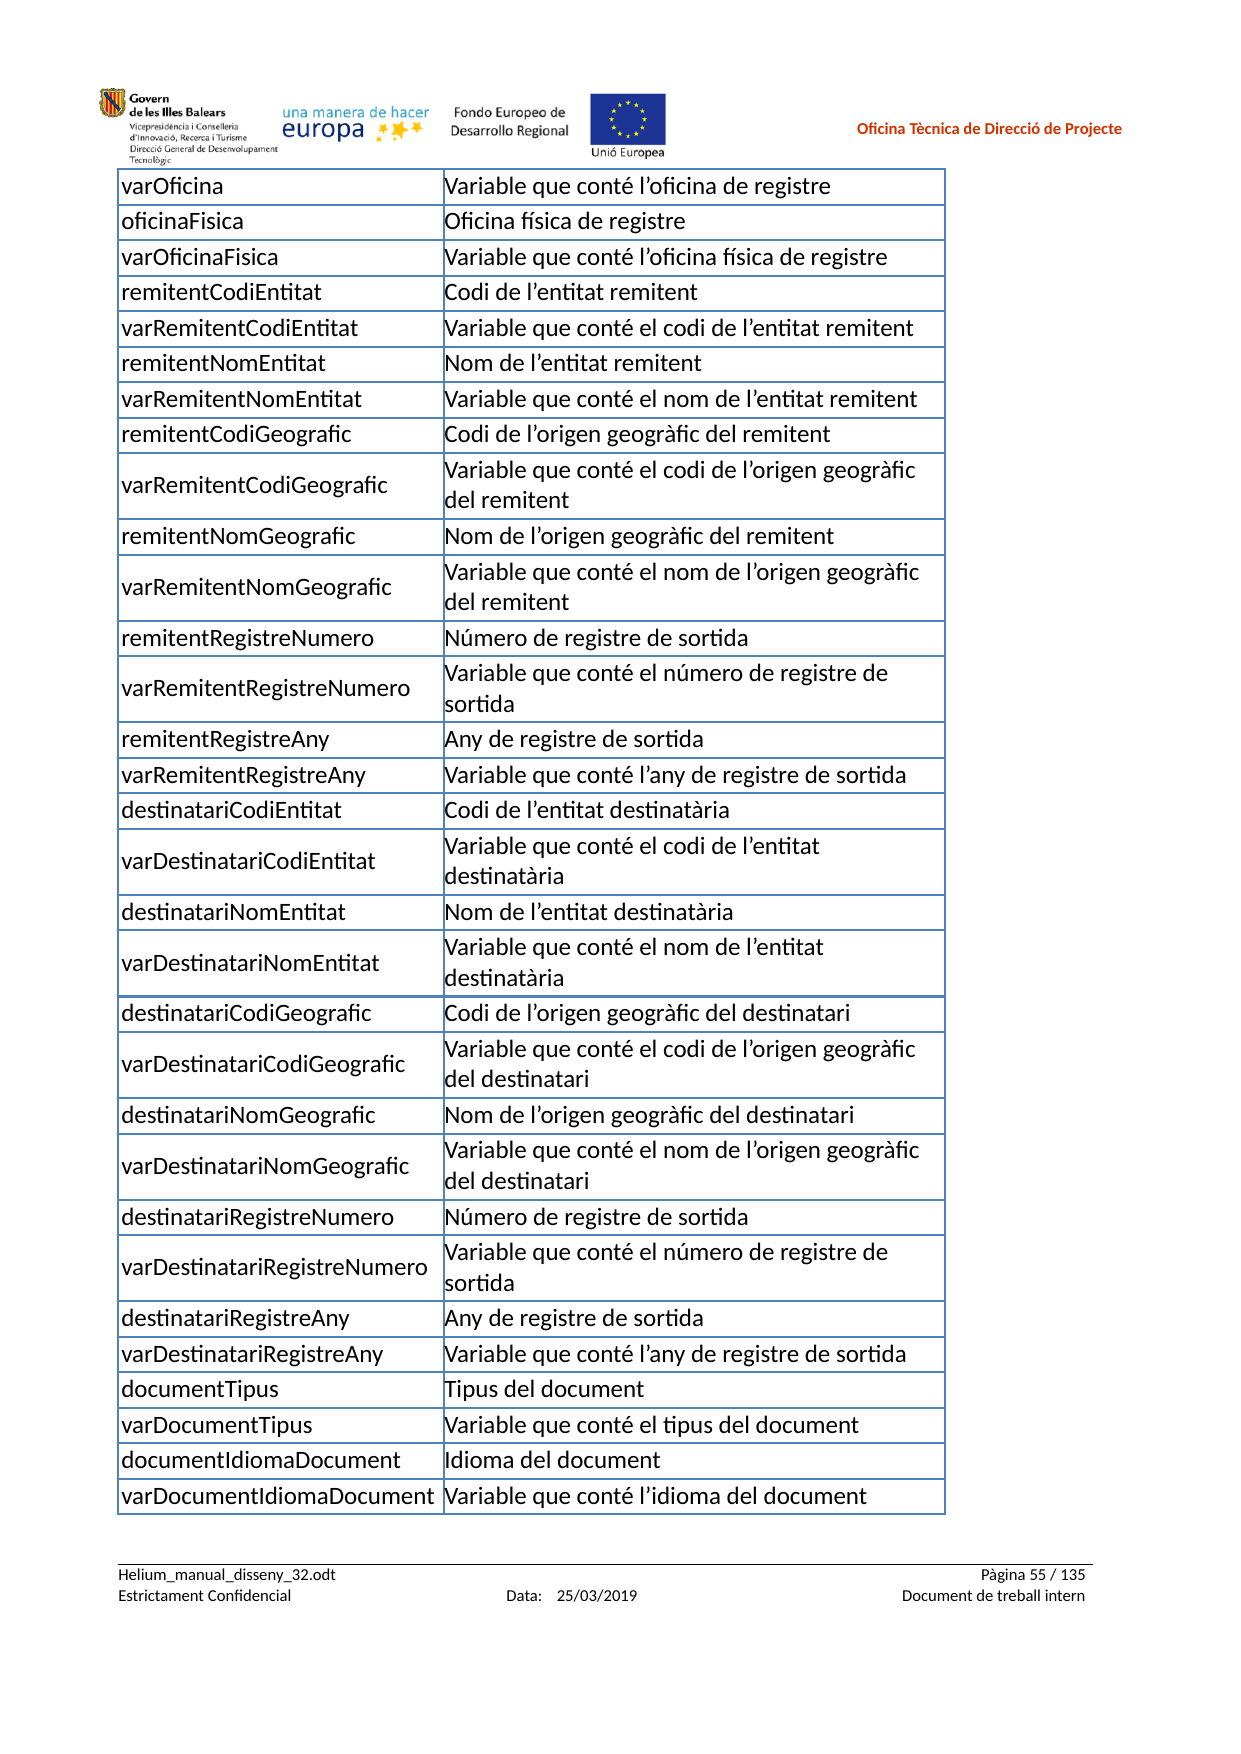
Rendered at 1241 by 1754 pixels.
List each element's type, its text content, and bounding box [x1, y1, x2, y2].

table_cell Nom de l’entitat remitent [445, 348, 944, 381]
table_cell remitentNomGeografic [119, 520, 443, 554]
table_cell Any de registre de sortida [445, 723, 944, 757]
table_cell destinatariNomEntitat [119, 896, 443, 929]
table_cell Variable que conté el codi de l’entitat remitent [445, 312, 944, 346]
table_cell Variable que conté el tipus del document [445, 1409, 944, 1442]
table_cell documentTipus [119, 1373, 443, 1407]
table_cell varDestinatariNomGeografic [119, 1135, 443, 1198]
table_cell Codi de l’entitat destinatària [445, 794, 944, 828]
table_cell destinatariRegistreAny [119, 1302, 443, 1336]
table_cell Codi de l’origen geogràfic del remitent [445, 419, 944, 452]
table_cell destinatariCodiGeografic [119, 998, 443, 1031]
table_cell varOficina [119, 170, 443, 203]
table_cell oficinaFisica [119, 206, 443, 239]
table_cell Número de registre de sortida [445, 1201, 944, 1234]
table_cell destinatariNomGeografic [119, 1099, 443, 1132]
table_cell Variable que conté l’any de registre de sortida [445, 1338, 944, 1371]
table_cell Codi de l’entitat remitent [445, 277, 944, 310]
table_cell Nom de l’origen geogràfic del destinatari [445, 1099, 944, 1132]
table_cell Variable que conté el codi de l’origen geogràfic del remitent [445, 454, 944, 518]
table_cell destinatariCodiEntitat [119, 794, 443, 828]
table_cell remitentCodiGeografic [119, 419, 443, 452]
table_cell varRemitentRegistreNumero [119, 657, 443, 721]
table_cell varRemitentRegistreAny [119, 759, 443, 792]
table_cell Variable que conté el número de registre de sortida [445, 657, 944, 721]
table_cell Variable que conté l’oficina de registre [445, 170, 944, 203]
table_cell remitentCodiEntitat [119, 277, 443, 310]
table_cell Variable que conté el nom de l’origen geogràfic del remitent [445, 556, 944, 620]
table_cell Nom de l’entitat destinatària [445, 896, 944, 929]
table_cell Variable que conté l’oficina física de registre [445, 241, 944, 274]
table_cell varDocumentTipus [119, 1409, 443, 1442]
table_cell varDestinatariRegistreAny [119, 1338, 443, 1371]
table_cell Idioma del document [445, 1444, 944, 1478]
table_cell Variable que conté el nom de l’entitat destinatària [445, 931, 944, 995]
table_cell Número de registre de sortida [445, 622, 944, 655]
table_cell remitentRegistreAny [119, 723, 443, 757]
table_cell Oficina física de registre [445, 206, 944, 239]
table_cell varRemitentCodiGeografic [119, 454, 443, 518]
table_cell documentIdiomaDocument [119, 1444, 443, 1478]
table_cell varOficinaFisica [119, 241, 443, 274]
table_cell Variable que conté el número de registre de sortida [445, 1236, 944, 1300]
table_cell Variable que conté el nom de l’entitat remitent [445, 383, 944, 417]
table_cell Variable que conté el nom de l’origen geogràfic del destinatari [445, 1135, 944, 1198]
table_cell Variable que conté l’idioma del document [445, 1480, 944, 1513]
table_cell Tipus del document [445, 1373, 944, 1407]
table_cell destinatariRegistreNumero [119, 1201, 443, 1234]
table_cell varDestinatariNomEntitat [119, 931, 443, 995]
table_cell varDestinatariCodiEntitat [119, 830, 443, 894]
table_cell varRemitentCodiEntitat [119, 312, 443, 346]
table_cell remitentNomEntitat [119, 348, 443, 381]
picture [99, 87, 668, 166]
table_cell varDestinatariRegistreNumero [119, 1236, 443, 1300]
table_cell Variable que conté l’any de registre de sortida [445, 759, 944, 792]
table_cell Codi de l’origen geogràfic del destinatari [445, 998, 944, 1031]
table_cell Any de registre de sortida [445, 1302, 944, 1336]
table_cell varRemitentNomGeografic [119, 556, 443, 620]
table_cell Nom de l’origen geogràfic del remitent [445, 520, 944, 554]
table_cell remitentRegistreNumero [119, 622, 443, 655]
table_cell varDestinatariCodiGeografic [119, 1033, 443, 1097]
table_cell Variable que conté el codi de l’entitat destinatària [445, 830, 944, 894]
table_cell varDocumentIdiomaDocument [119, 1480, 443, 1513]
table_cell Variable que conté el codi de l’origen geogràfic del destinatari [445, 1033, 944, 1097]
table_cell varRemitentNomEntitat [119, 383, 443, 417]
